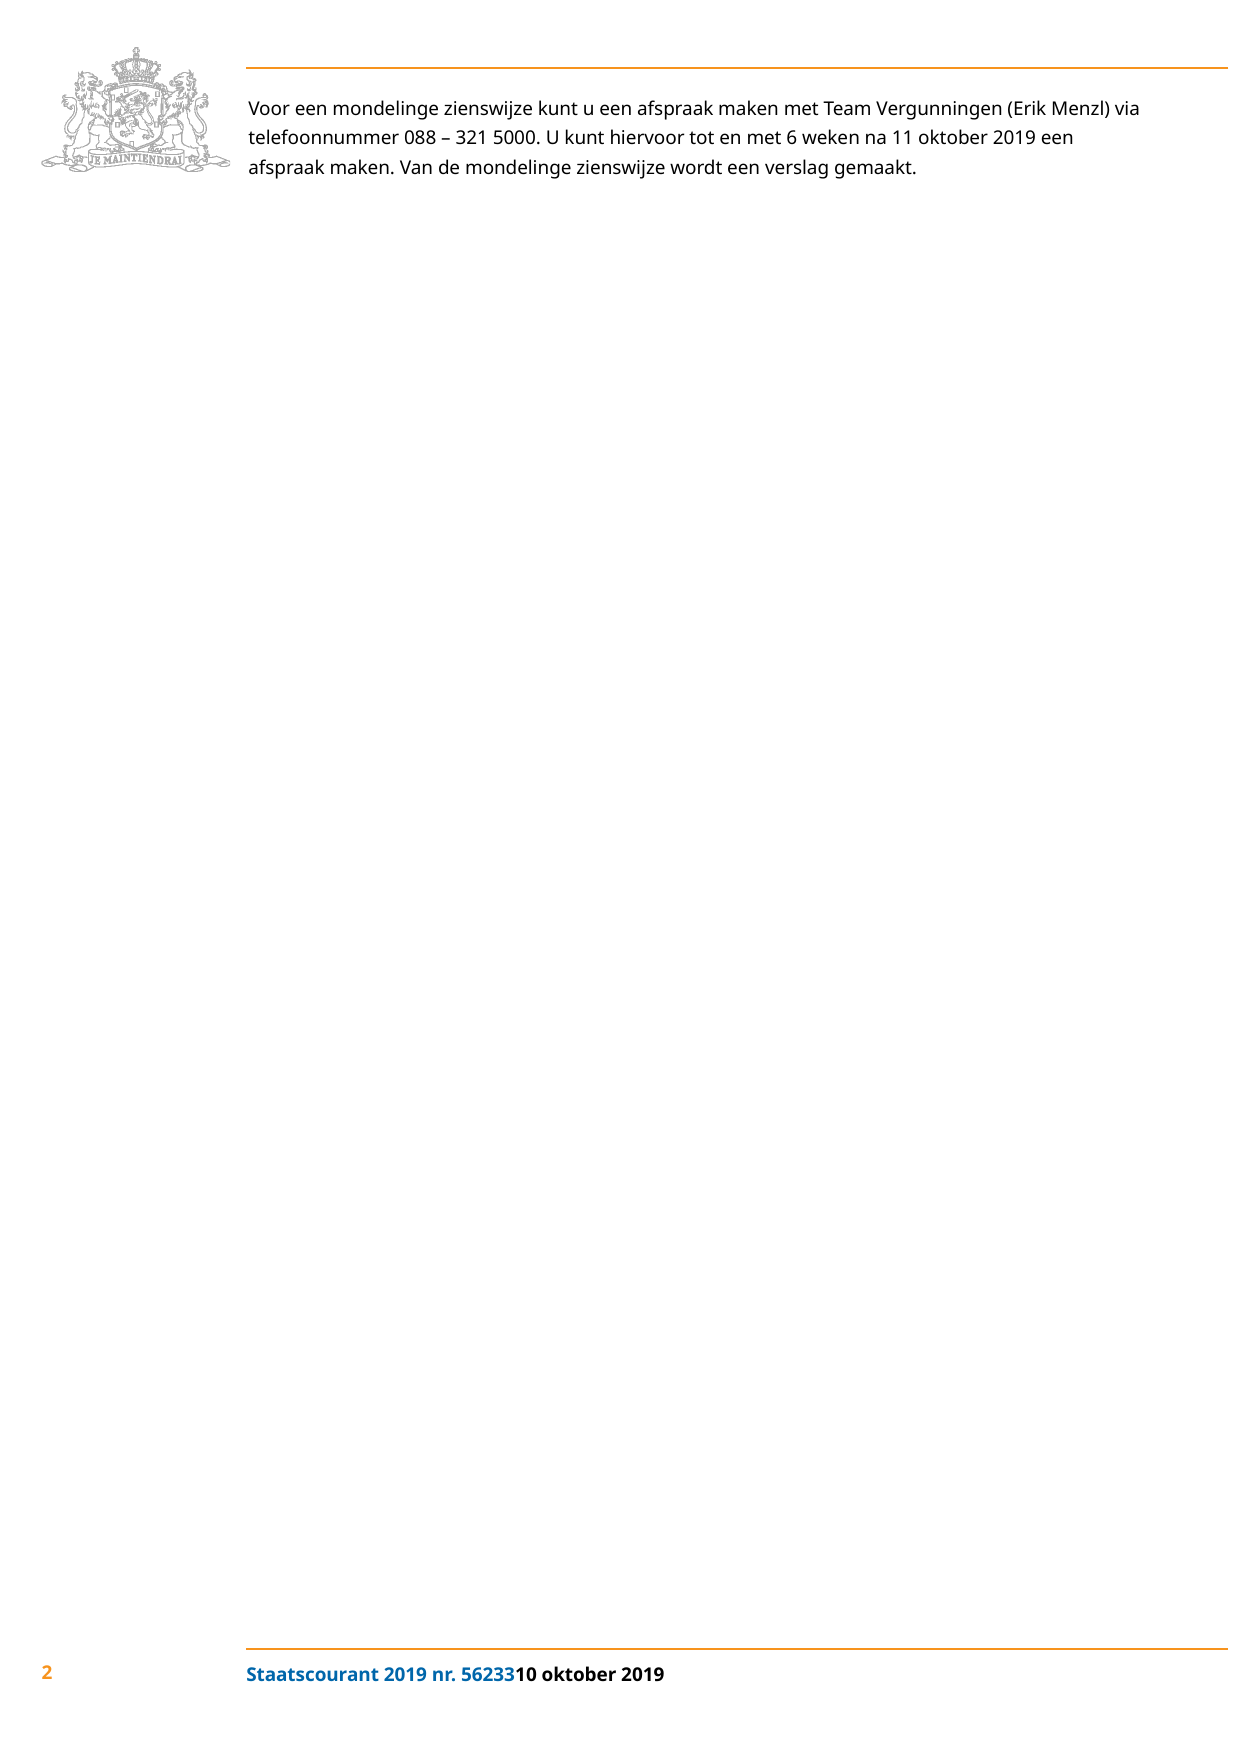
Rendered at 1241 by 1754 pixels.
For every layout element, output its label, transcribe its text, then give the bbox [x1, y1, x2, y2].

text Voor een mondelinge zienswijze kunt u een afspraak maken met Team Vergunningen (Erik Menzl) via telefoonnummer 088 – 321 5000. U kunt hiervoor tot en met 6 weken na 11 oktober 2019 een afspraak maken. Van de mondelinge zienswijze wordt een verslag gemaakt. [248, 95, 1152, 180]
picture [41, 47, 231, 172]
